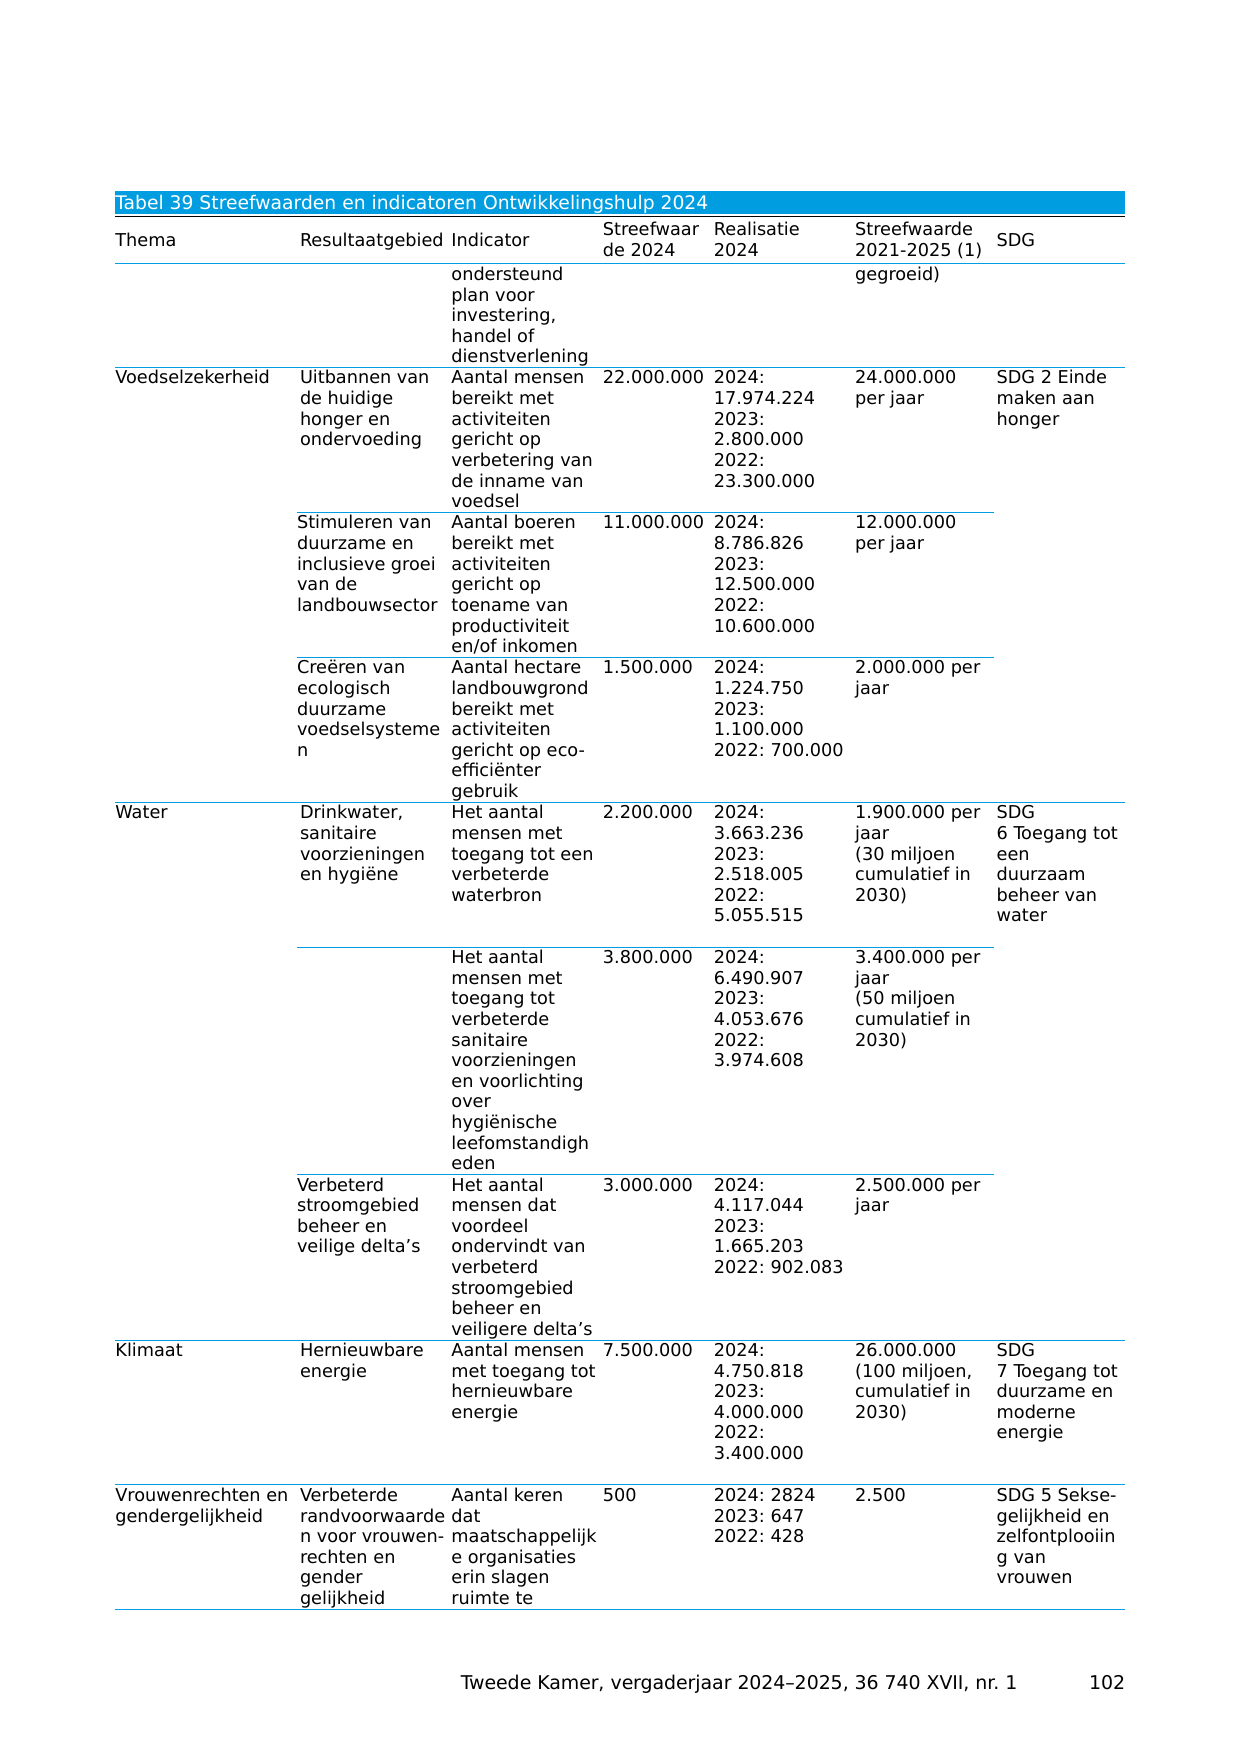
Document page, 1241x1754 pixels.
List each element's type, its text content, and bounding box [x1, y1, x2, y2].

table_cell 24.000.000 per jaar [852, 368, 993, 512]
table_cell 2.500 [852, 1485, 993, 1609]
table_cell Creëren van ecologisch duurzame voedselsystemen [297, 658, 448, 802]
table_cell 12.000.000 per jaar [852, 513, 993, 657]
table_cell [600, 264, 711, 367]
table_cell Voedselzekerheid [115, 368, 297, 802]
table_cell 2.000.000 per jaar [852, 658, 993, 802]
table_cell 2024: 6.490.907 2023: 4.053.676 2022: 3.974.608 [711, 948, 852, 1174]
table_cell 1.900.000 per jaar (30 miljoen cumulatief in 2030) [852, 803, 993, 947]
table_cell 2.200.000 [600, 803, 711, 947]
table_cell Hernieuwbare energie [297, 1341, 448, 1484]
table_cell 2024: 4.117.044 2023: 1.665.203 2022: 902.083 [711, 1175, 852, 1339]
table_cell Aantal hectare landbouwgrond bereikt met activiteiten gericht op eco-efficiënter gebruik [448, 658, 600, 802]
table_cell Streefwaarde 2021-2025 (1) [852, 217, 993, 263]
table_cell 22.000.000 [600, 368, 711, 512]
table_cell Stimuleren van duurzame en inclusieve groei van de landbouwsector [297, 513, 448, 657]
table_cell ondersteund plan voor investering, handel of dienstverlening [448, 264, 600, 367]
table_cell Het aantal mensen met toegang tot een verbeterde waterbron [448, 803, 600, 947]
table_cell 2.500.000 per jaar [852, 1175, 993, 1339]
table_cell [711, 264, 852, 367]
table_cell Klimaat [115, 1341, 297, 1484]
table_cell 3.000.000 [600, 1175, 711, 1339]
table_cell Uitbannen van de huidige honger en ondervoeding [297, 368, 448, 512]
table_cell Aantal keren dat maatschappelijke organisaties erin slagen ruimte te [448, 1485, 600, 1609]
table_cell 7.500.000 [600, 1341, 711, 1484]
table_cell Thema [115, 217, 297, 263]
table_cell Drinkwater, sanitaire voorzieningen en hygiëne [297, 803, 448, 947]
table_cell SDG 7 Toegang tot duurzame en moderne energie [994, 1341, 1125, 1484]
table_cell [994, 264, 1125, 367]
table_cell 3.800.000 [600, 948, 711, 1174]
table_cell SDG 6 Toegang tot een duurzaam beheer van water [994, 803, 1125, 1339]
table_cell 2024: 2824 2023: 647 2022: 428 [711, 1485, 852, 1609]
table_cell Indicator [448, 217, 600, 263]
table_cell 2024: 8.786.826 2023: 12.500.000 2022: 10.600.000 [711, 513, 852, 657]
table_cell Resultaatgebied [297, 217, 448, 263]
table_cell Verbeterde randvoorwaarden voor vrouwen-rechten en gender gelijkheid [297, 1485, 448, 1609]
table_cell Vrouwenrechten en gendergelijkheid [115, 1485, 297, 1609]
table_cell Aantal mensen bereikt met activiteiten gericht op verbetering van de inname van voedsel [448, 368, 600, 512]
table_cell 1.500.000 [600, 658, 711, 802]
table_cell [297, 948, 448, 1174]
table_cell Water [115, 803, 297, 1339]
table_cell [297, 264, 448, 367]
table_cell SDG 5 Sekse-gelijkheid en zelfontplooiing van vrouwen [994, 1485, 1125, 1609]
table_cell 2024: 17.974.224 2023: 2.800.000 2022: 23.300.000 [711, 368, 852, 512]
table_cell gegroeid) [852, 264, 993, 367]
table_cell [115, 264, 297, 367]
table_cell Het aantal mensen met toegang tot verbeterde sanitaire voorzieningen en voorlichting over hygiënische leefomstandigheden [448, 948, 600, 1174]
table_cell 11.000.000 [600, 513, 711, 657]
table_cell Aantal mensen met toegang tot hernieuwbare energie [448, 1341, 600, 1484]
table_cell Streefwaarde 2024 [600, 217, 711, 263]
table_cell 3.400.000 per jaar (50 miljoen cumulatief in 2030) [852, 948, 993, 1174]
table_cell 500 [600, 1485, 711, 1609]
table_cell SDG [994, 217, 1125, 263]
table_cell Verbeterd stroomgebied beheer en veilige delta’s [297, 1175, 448, 1339]
table_cell Realisatie 2024 [711, 217, 852, 263]
table_cell 2024: 1.224.750 2023: 1.100.000 2022: 700.000 [711, 658, 852, 802]
table_cell 2024: 4.750.818 2023: 4.000.000 2022: 3.400.000 [711, 1341, 852, 1484]
table_cell 2024: 3.663.236 2023: 2.518.005 2022: 5.055.515 [711, 803, 852, 947]
table_cell SDG 2 Einde maken aan honger [994, 368, 1125, 802]
table_cell Het aantal mensen dat voordeel ondervindt van verbeterd stroomgebied beheer en veiligere delta’s [448, 1175, 600, 1339]
table_cell 26.000.000 (100 miljoen, cumulatief in 2030) [852, 1341, 993, 1484]
table_cell Aantal boeren bereikt met activiteiten gericht op toename van productiviteit en/of inkomen [448, 513, 600, 657]
